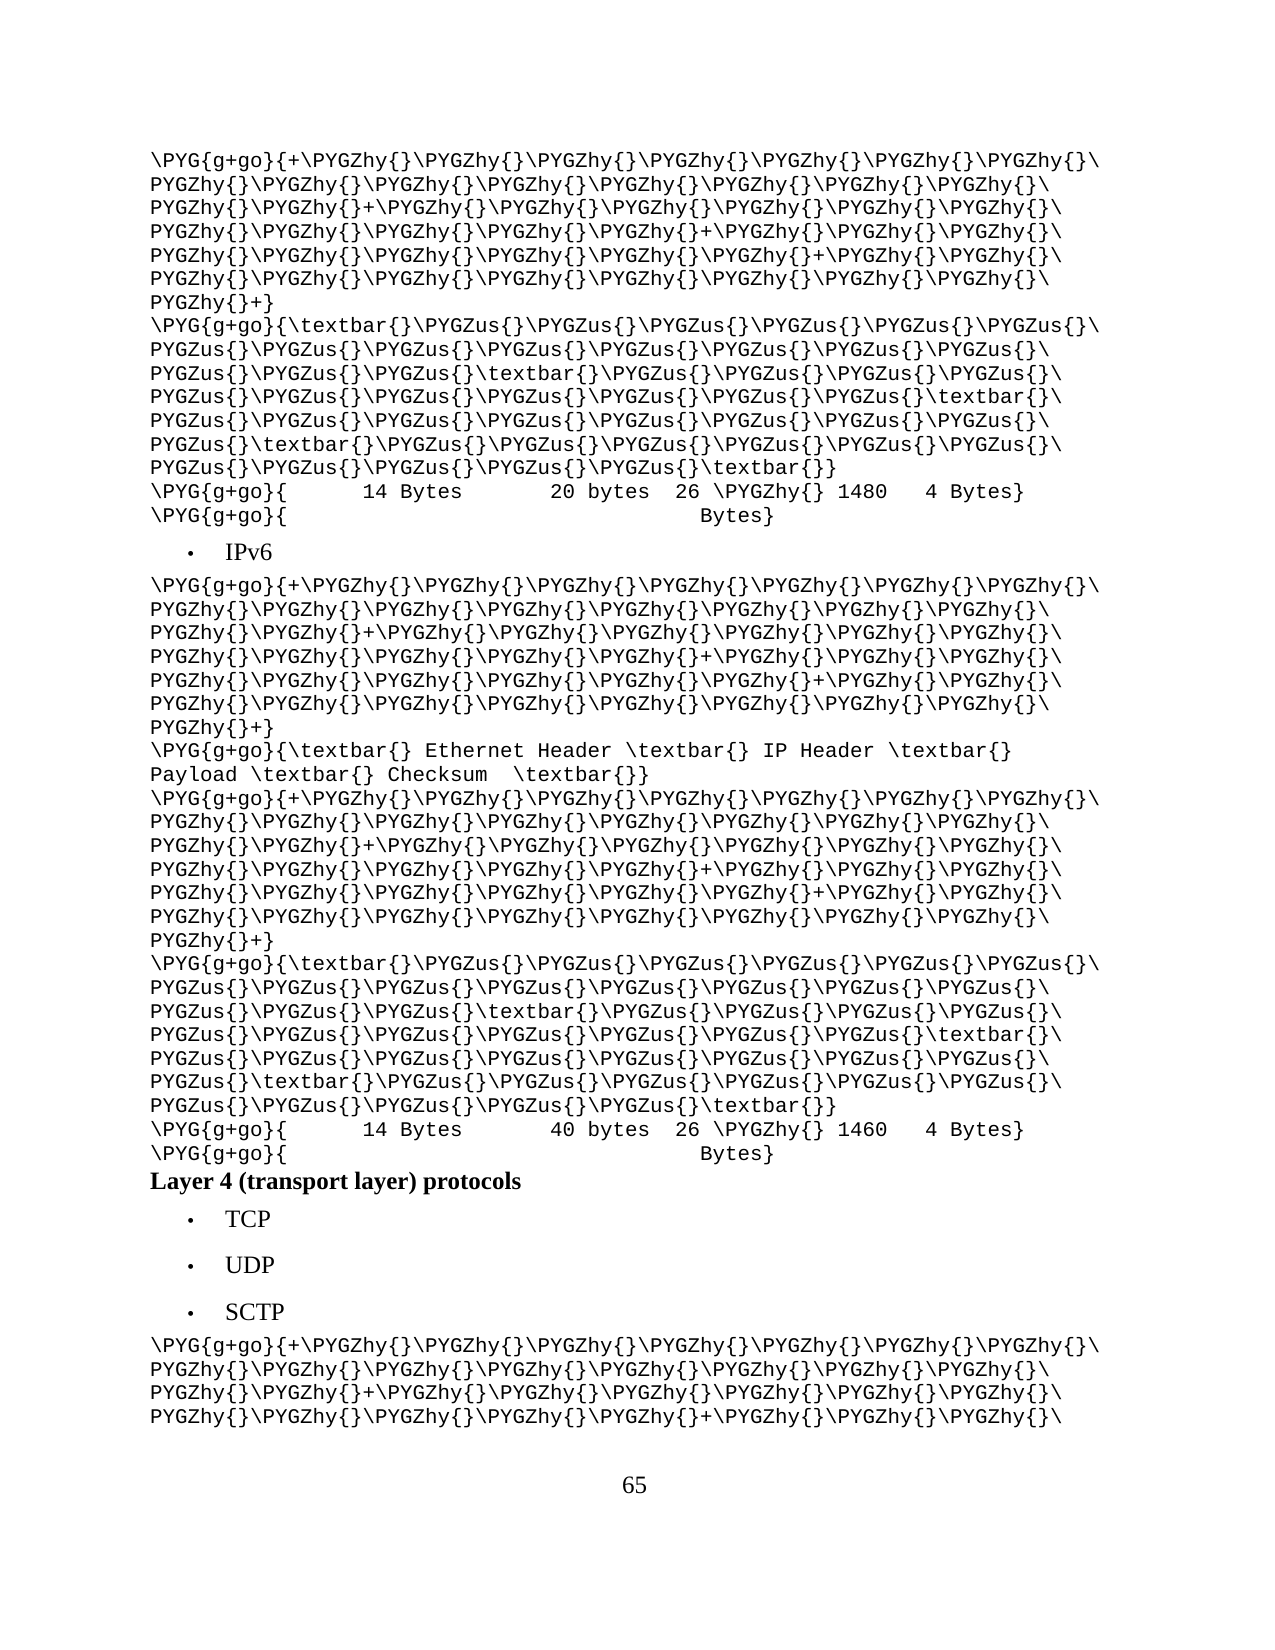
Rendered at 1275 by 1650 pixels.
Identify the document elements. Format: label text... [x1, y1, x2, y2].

text \PYG{g+go}{ Bytes} [150, 1142, 1125, 1166]
text \PYG{g+go}{ Bytes} [150, 505, 1125, 528]
text \PYG{g+go}{\textbar{}\PYGZus{}\PYGZus{}\PYGZus{}\PYGZus{}\PYGZus{}\PYGZus{}\PYGZus{}\PYGZus{}\PYGZus{}\PYGZus{}\PYGZus{}\PYGZus{}\PYGZus{}\PYGZus{}\PYGZus{}\PYGZus{}\PYGZus{}\textbar{}\PYGZus{}\PYGZus{}\PYGZus{}\PYGZus{}\PYGZus{}\PYGZus{}\PYGZus{}\PYGZus{}\PYGZus{}\PYGZus{}\PYGZus{}\textbar{}\PYGZus{}\PYGZus{}\PYGZus{}\PYGZus{}\PYGZus{}\PYGZus{}\PYGZus{}\PYGZus{}\PYGZus{}\textbar{}\PYGZus{}\PYGZus{}\PYGZus{}\PYGZus{}\PYGZus{}\PYGZus{}\PYGZus{}\PYGZus{}\PYGZus{}\PYGZus{}\PYGZus{}\textbar{}} [150, 953, 1125, 1119]
text \PYG{g+go}{ 14 Bytes 20 bytes 26 \PYGZhy{} 1480 4 Bytes} [150, 481, 1125, 505]
list UDP [187, 1251, 1125, 1279]
text \PYG{g+go}{+\PYGZhy{}\PYGZhy{}\PYGZhy{}\PYGZhy{}\PYGZhy{}\PYGZhy{}\PYGZhy{}\PYGZhy{}\PYGZhy{}\PYGZhy{}\PYGZhy{}\PYGZhy{}\PYGZhy{}\PYGZhy{}\PYGZhy{}\PYGZhy{}\PYGZhy{}+\PYGZhy{}\PYGZhy{}\PYGZhy{}\PYGZhy{}\PYGZhy{}\PYGZhy{}\PYGZhy{}\PYGZhy{}\PYGZhy{}\PYGZhy{}\PYGZhy{}+\PYGZhy{}\PYGZhy{}\PYGZhy{}\PYGZhy{}\PYGZhy{}\PYGZhy{}\PYGZhy{}\PYGZhy{}\PYGZhy{}+\PYGZhy{}\PYGZhy{}\PYGZhy{}\PYGZhy{}\PYGZhy{}\PYGZhy{}\PYGZhy{}\PYGZhy{}\PYGZhy{}\PYGZhy{}\PYGZhy{}+} [150, 575, 1125, 741]
text \PYG{g+go}{+\PYGZhy{}\PYGZhy{}\PYGZhy{}\PYGZhy{}\PYGZhy{}\PYGZhy{}\PYGZhy{}\PYGZhy{}\PYGZhy{}\PYGZhy{}\PYGZhy{}\PYGZhy{}\PYGZhy{}\PYGZhy{}\PYGZhy{}\PYGZhy{}\PYGZhy{}+\PYGZhy{}\PYGZhy{}\PYGZhy{}\PYGZhy{}\PYGZhy{}\PYGZhy{}\PYGZhy{}\PYGZhy{}\PYGZhy{}\PYGZhy{}\PYGZhy{}+\PYGZhy{}\PYGZhy{}\PYGZhy{}\PYGZhy{}\PYGZhy{}\PYGZhy{}\PYGZhy{}\PYGZhy{}\PYGZhy{}+\PYGZhy{}\PYGZhy{}\PYGZhy{}\PYGZhy{}\PYGZhy{}\PYGZhy{}\PYGZhy{}\PYGZhy{}\PYGZhy{}\PYGZhy{}\PYGZhy{}+} [150, 150, 1125, 316]
text \PYG{g+go}{+\PYGZhy{}\PYGZhy{}\PYGZhy{}\PYGZhy{}\PYGZhy{}\PYGZhy{}\PYGZhy{}\PYGZhy{}\PYGZhy{}\PYGZhy{}\PYGZhy{}\PYGZhy{}\PYGZhy{}\PYGZhy{}\PYGZhy{}\PYGZhy{}\PYGZhy{}+\PYGZhy{}\PYGZhy{}\PYGZhy{}\PYGZhy{}\PYGZhy{}\PYGZhy{}\PYGZhy{}\PYGZhy{}\PYGZhy{}\PYGZhy{}\PYGZhy{}+\PYGZhy{}\PYGZhy{}\PYGZhy{}\ [150, 1335, 1125, 1429]
list SCTP [187, 1297, 1125, 1326]
text \PYG{g+go}{ 14 Bytes 40 bytes 26 \PYGZhy{} 1460 4 Bytes} [150, 1119, 1125, 1142]
list TCP [187, 1204, 1125, 1233]
text Layer 4 (transport layer) protocols [150, 1166, 1125, 1195]
text \PYG{g+go}{\textbar{}\PYGZus{}\PYGZus{}\PYGZus{}\PYGZus{}\PYGZus{}\PYGZus{}\PYGZus{}\PYGZus{}\PYGZus{}\PYGZus{}\PYGZus{}\PYGZus{}\PYGZus{}\PYGZus{}\PYGZus{}\PYGZus{}\PYGZus{}\textbar{}\PYGZus{}\PYGZus{}\PYGZus{}\PYGZus{}\PYGZus{}\PYGZus{}\PYGZus{}\PYGZus{}\PYGZus{}\PYGZus{}\PYGZus{}\textbar{}\PYGZus{}\PYGZus{}\PYGZus{}\PYGZus{}\PYGZus{}\PYGZus{}\PYGZus{}\PYGZus{}\PYGZus{}\textbar{}\PYGZus{}\PYGZus{}\PYGZus{}\PYGZus{}\PYGZus{}\PYGZus{}\PYGZus{}\PYGZus{}\PYGZus{}\PYGZus{}\PYGZus{}\textbar{}} [150, 316, 1125, 481]
text \PYG{g+go}{+\PYGZhy{}\PYGZhy{}\PYGZhy{}\PYGZhy{}\PYGZhy{}\PYGZhy{}\PYGZhy{}\PYGZhy{}\PYGZhy{}\PYGZhy{}\PYGZhy{}\PYGZhy{}\PYGZhy{}\PYGZhy{}\PYGZhy{}\PYGZhy{}\PYGZhy{}+\PYGZhy{}\PYGZhy{}\PYGZhy{}\PYGZhy{}\PYGZhy{}\PYGZhy{}\PYGZhy{}\PYGZhy{}\PYGZhy{}\PYGZhy{}\PYGZhy{}+\PYGZhy{}\PYGZhy{}\PYGZhy{}\PYGZhy{}\PYGZhy{}\PYGZhy{}\PYGZhy{}\PYGZhy{}\PYGZhy{}+\PYGZhy{}\PYGZhy{}\PYGZhy{}\PYGZhy{}\PYGZhy{}\PYGZhy{}\PYGZhy{}\PYGZhy{}\PYGZhy{}\PYGZhy{}\PYGZhy{}+} [150, 788, 1125, 953]
text \PYG{g+go}{\textbar{} Ethernet Header \textbar{} IP Header \textbar{} Payload \textbar{} Checksum \textbar{}} [150, 741, 1125, 788]
list IPv6 [187, 537, 1125, 566]
